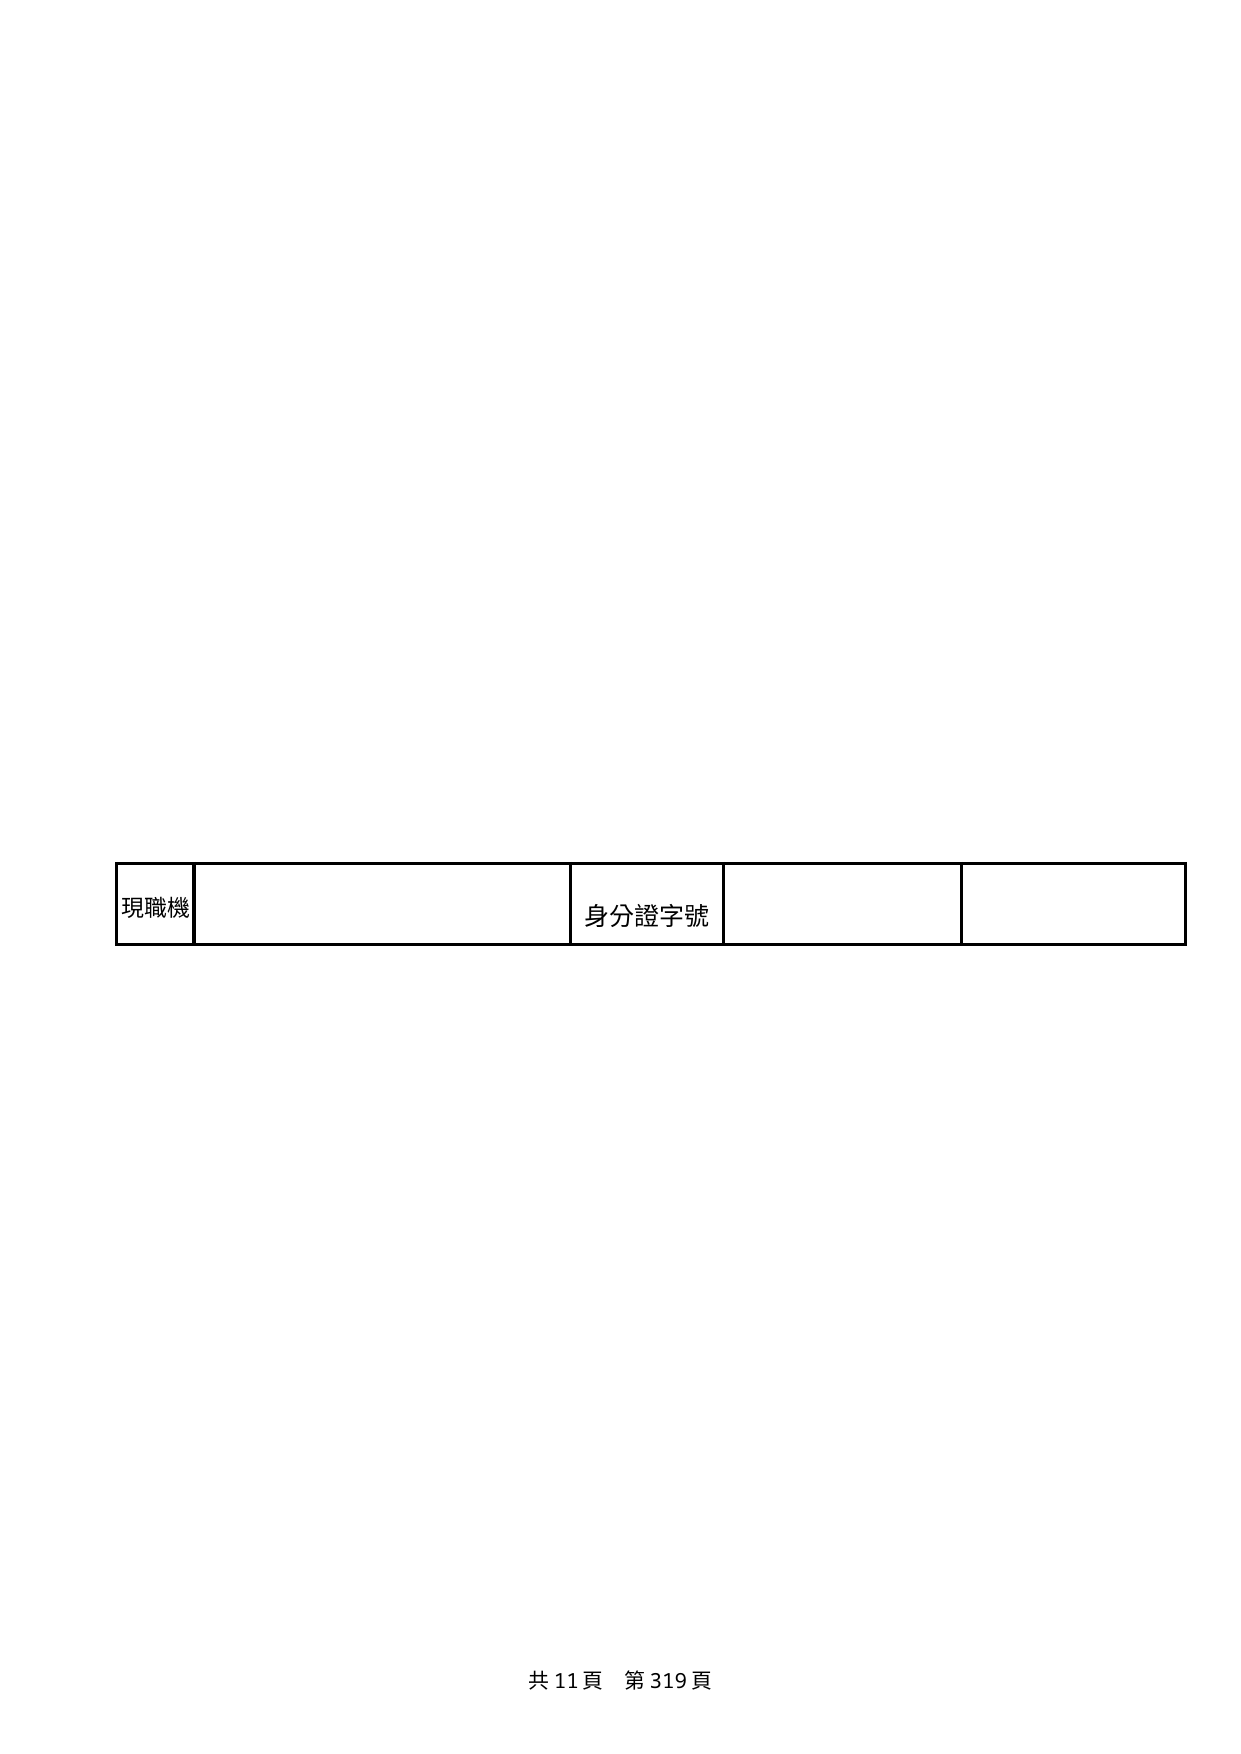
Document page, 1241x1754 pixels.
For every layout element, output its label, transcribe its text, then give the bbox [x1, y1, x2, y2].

table_cell 身分證字號 [572, 865, 722, 943]
table_cell [196, 865, 569, 943]
table_header 照 片 [963, 865, 1184, 943]
table_cell [725, 865, 960, 943]
table_cell 現職機關學校 [118, 865, 192, 943]
